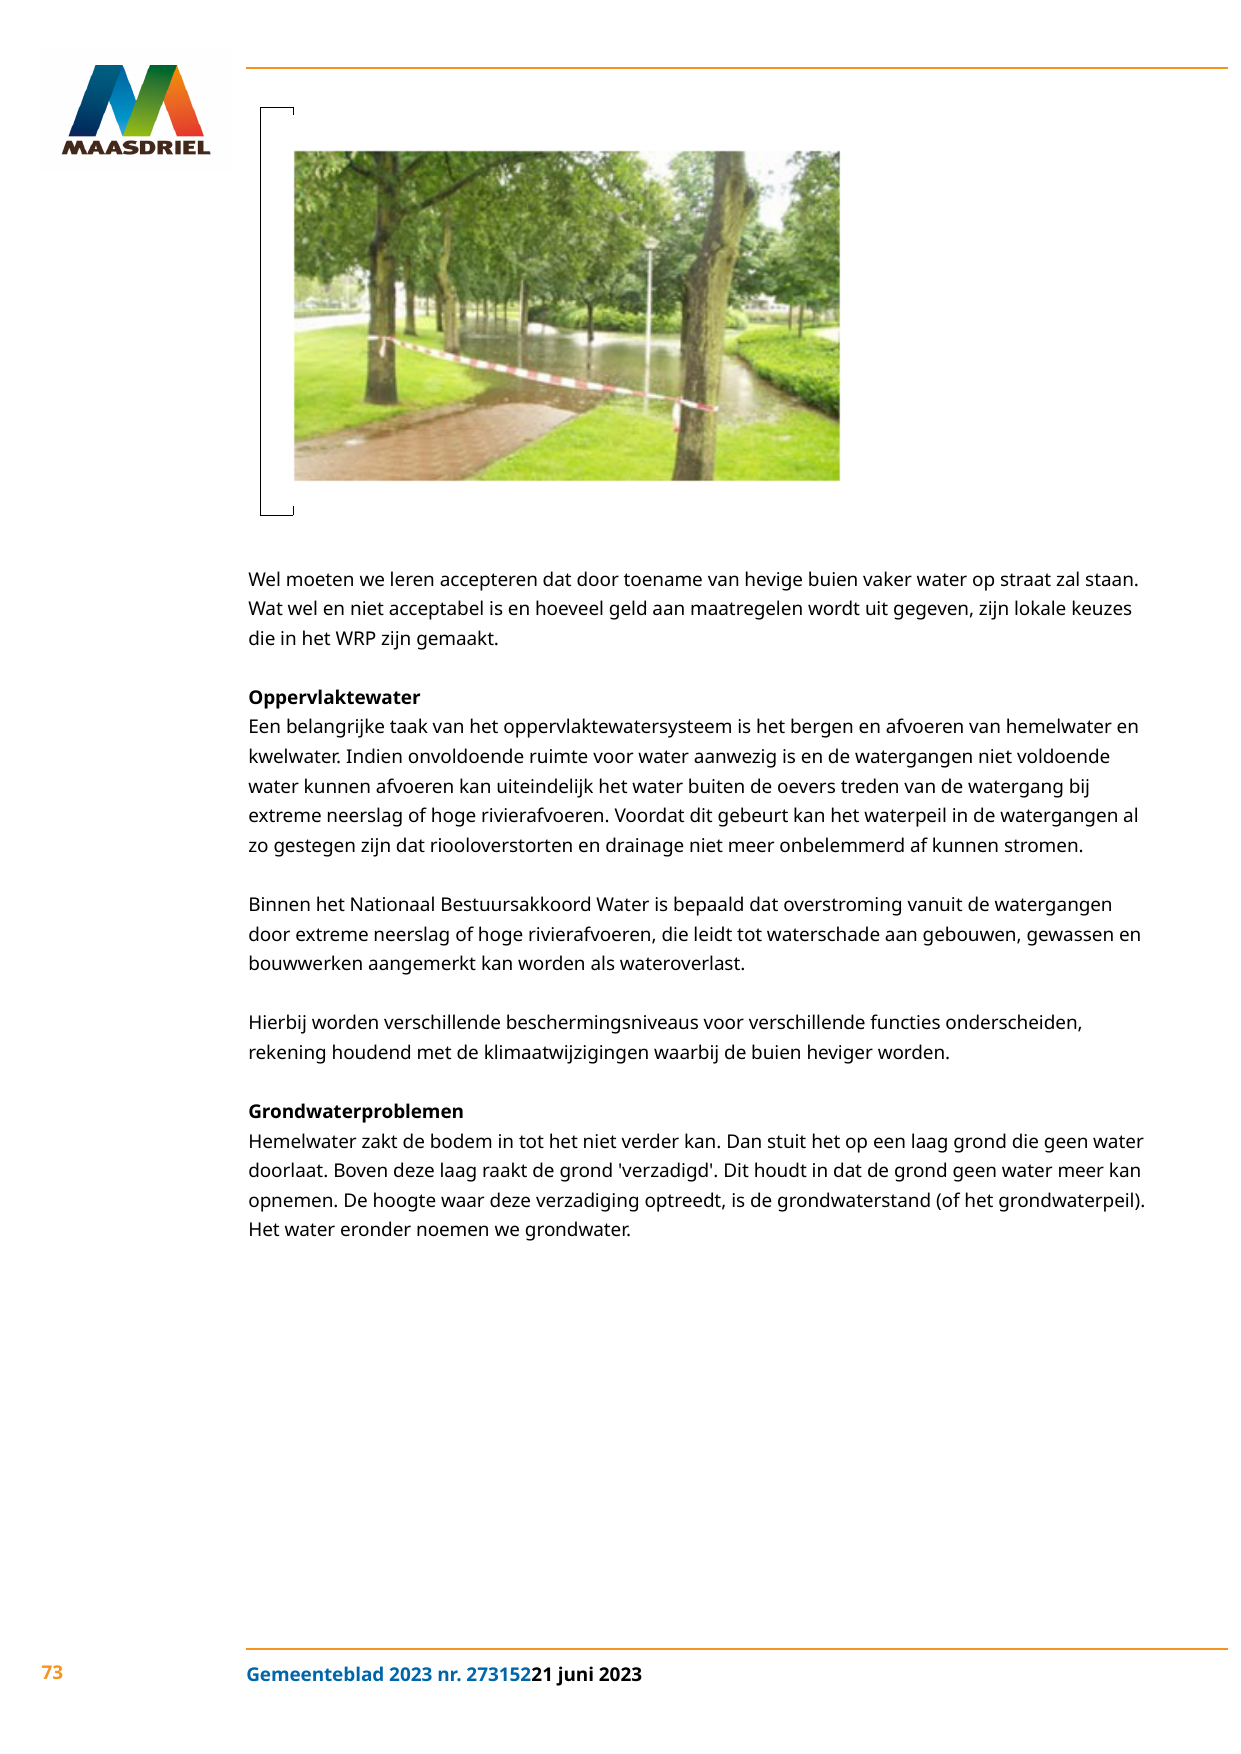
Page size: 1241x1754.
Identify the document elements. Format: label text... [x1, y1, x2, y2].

picture [41, 47, 231, 172]
text Grondwaterproblemen [248, 1098, 1152, 1124]
text Hemelwater zakt de bodem in tot het niet verder kan. Dan stuit het op een laag grond die geen water doorlaat. Boven deze laag raakt de grond 'verzadigd'. Dit houdt in dat de grond geen water meer kan opnemen. De hoogte waar deze verzadiging optreedt, is de grondwaterstand (of het grondwaterpeil). Het water eronder noemen we grondwater. [248, 1128, 1152, 1242]
text Wel moeten we leren accepteren dat door toename van hevige buien vaker water op straat zal staan. Wat wel en niet acceptabel is en hoeveel geld aan maatregelen wordt uit gegeven, zijn lokale keuzes die in het WRP zijn gemaakt. [248, 566, 1152, 651]
text Oppervlaktewater [248, 684, 1152, 710]
text Hierbij worden verschillende beschermingsniveaus voor verschillende functies onderscheiden, rekening houdend met de klimaatwijzigingen waarbij de buien heviger worden. [248, 1009, 1152, 1065]
text Een belangrijke taak van het oppervlaktewatersysteem is het bergen en afvoeren van hemelwater en kwelwater. Indien onvoldoende ruimte voor water aanwezig is en de watergangen niet voldoende water kunnen afvoeren kan uiteindelijk het water buiten de oevers treden van de watergang bij extreme neerslag of hoge rivierafvoeren. Voordat dit gebeurt kan het waterpeil in de watergangen al zo gestegen zijn dat riooloverstorten en drainage niet meer onbelemmerd af kunnen stromen. [248, 714, 1152, 858]
text Binnen het Nationaal Bestuursakkoord Water is bepaald dat overstroming vanuit de watergangen door extreme neerslag of hoge rivierafvoeren, die leidt tot waterschade aan gebouwen, gewassen en bouwwerken aangemerkt kan worden als wateroverlast. [248, 891, 1152, 976]
picture [268, 115, 860, 506]
